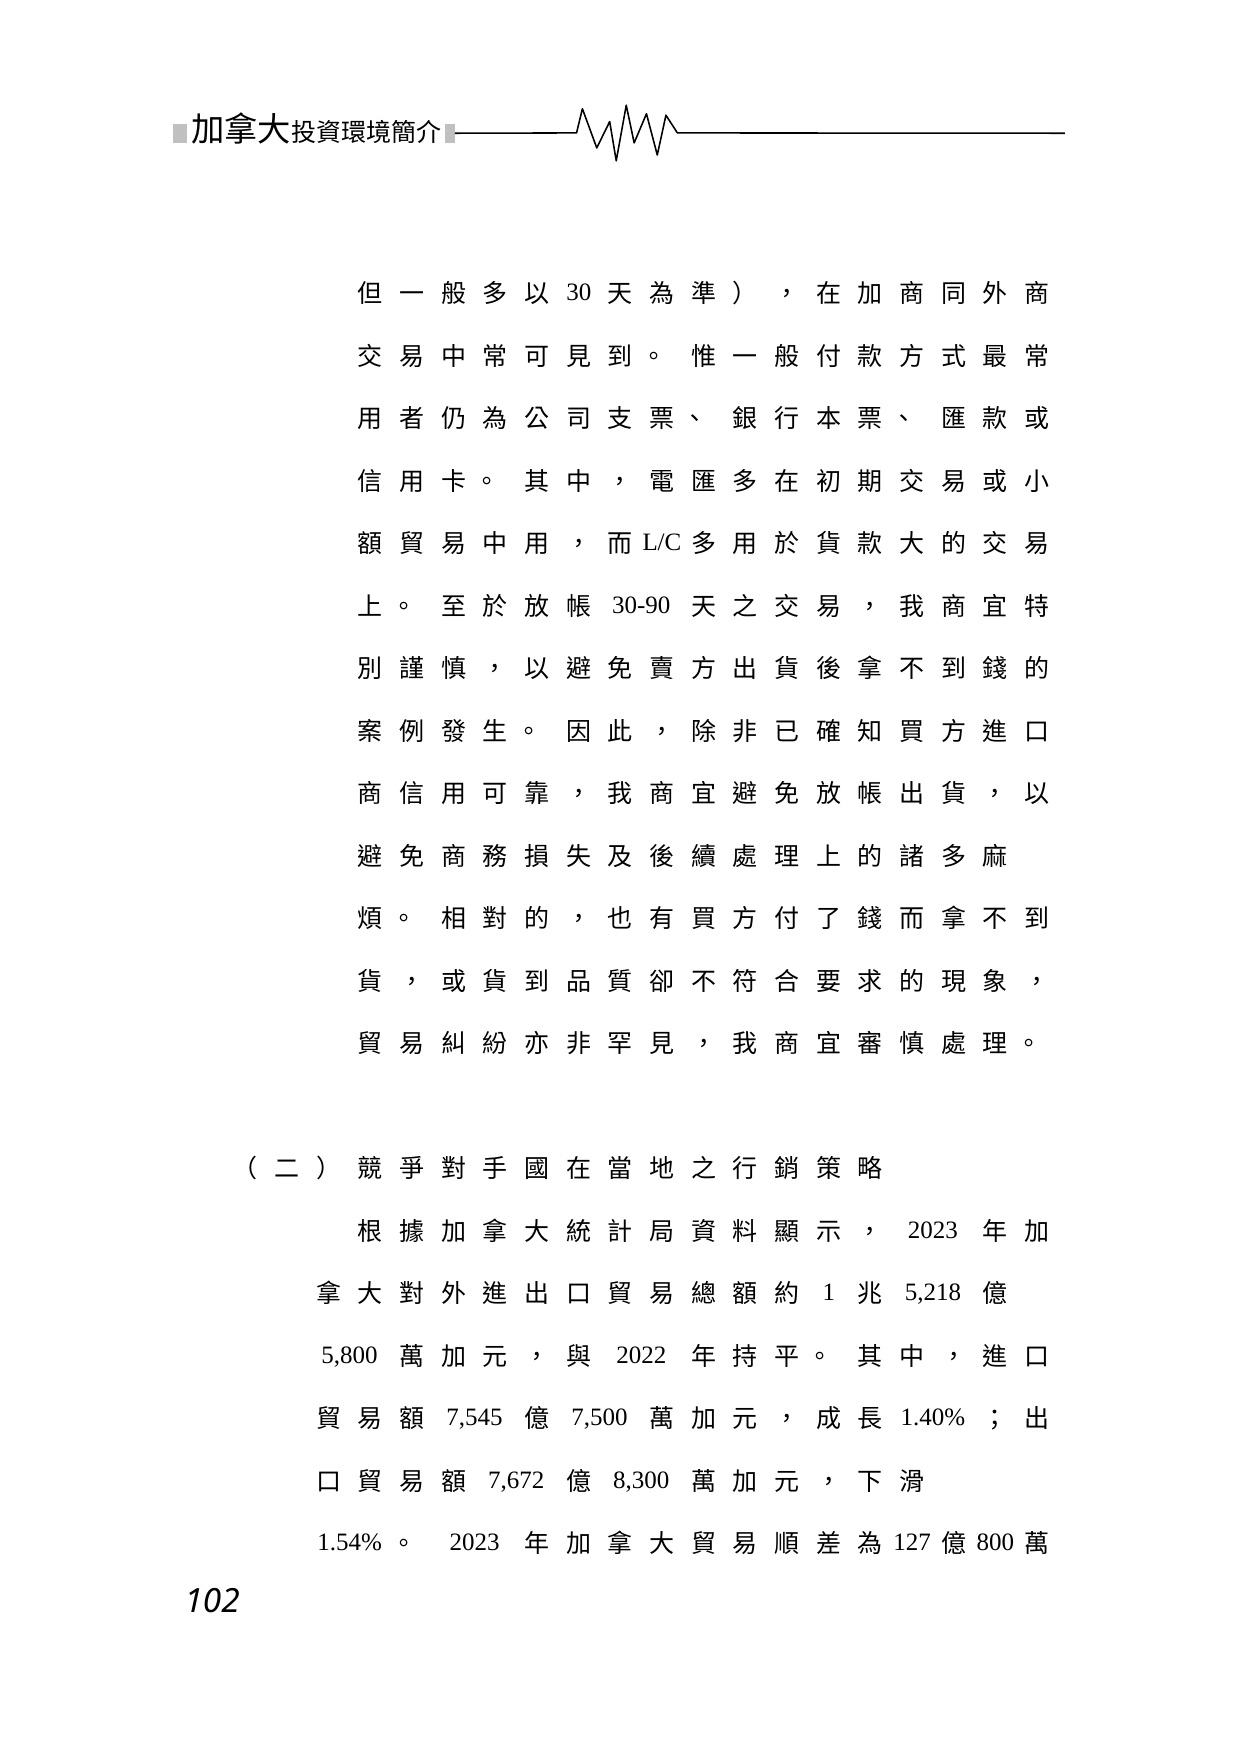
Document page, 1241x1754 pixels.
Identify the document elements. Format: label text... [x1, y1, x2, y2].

text 根據加拿大統計局資料顯示，2023年加拿大對外進出口貿易總額約1兆5,218億5,800萬加元，與2022年持平。其中，進口貿易額7,545億7,500萬加元，成長1.40%；出口貿易額7,672億8,300萬加元，下滑1.54%。2023年加拿大貿易順差為127億800萬 [281, 1188, 1058, 1563]
text （二）競爭對手國在當地之行銷策略 [207, 1125, 1058, 1188]
text 但一般多以30天為準），在加商同外商交易中常可見到。惟一般付款方式最常用者仍為公司支票、銀行本票、匯款或信用卡。其中，電匯多在初期交易或小額貿易中用，而L/C多用於貨款大的交易上。至於放帳30-90天之交易，我商宜特別謹慎，以避免賣方出貨後拿不到錢的案例發生。因此，除非已確知買方進口商信用可靠，我商宜避免放帳出貨，以避免商務損失及後續處理上的諸多麻煩。相對的，也有買方付了錢而拿不到貨，或貨到品質卻不符合要求的現象，貿易糾紛亦非罕見，我商宜審慎處理。 [330, 250, 1058, 1063]
